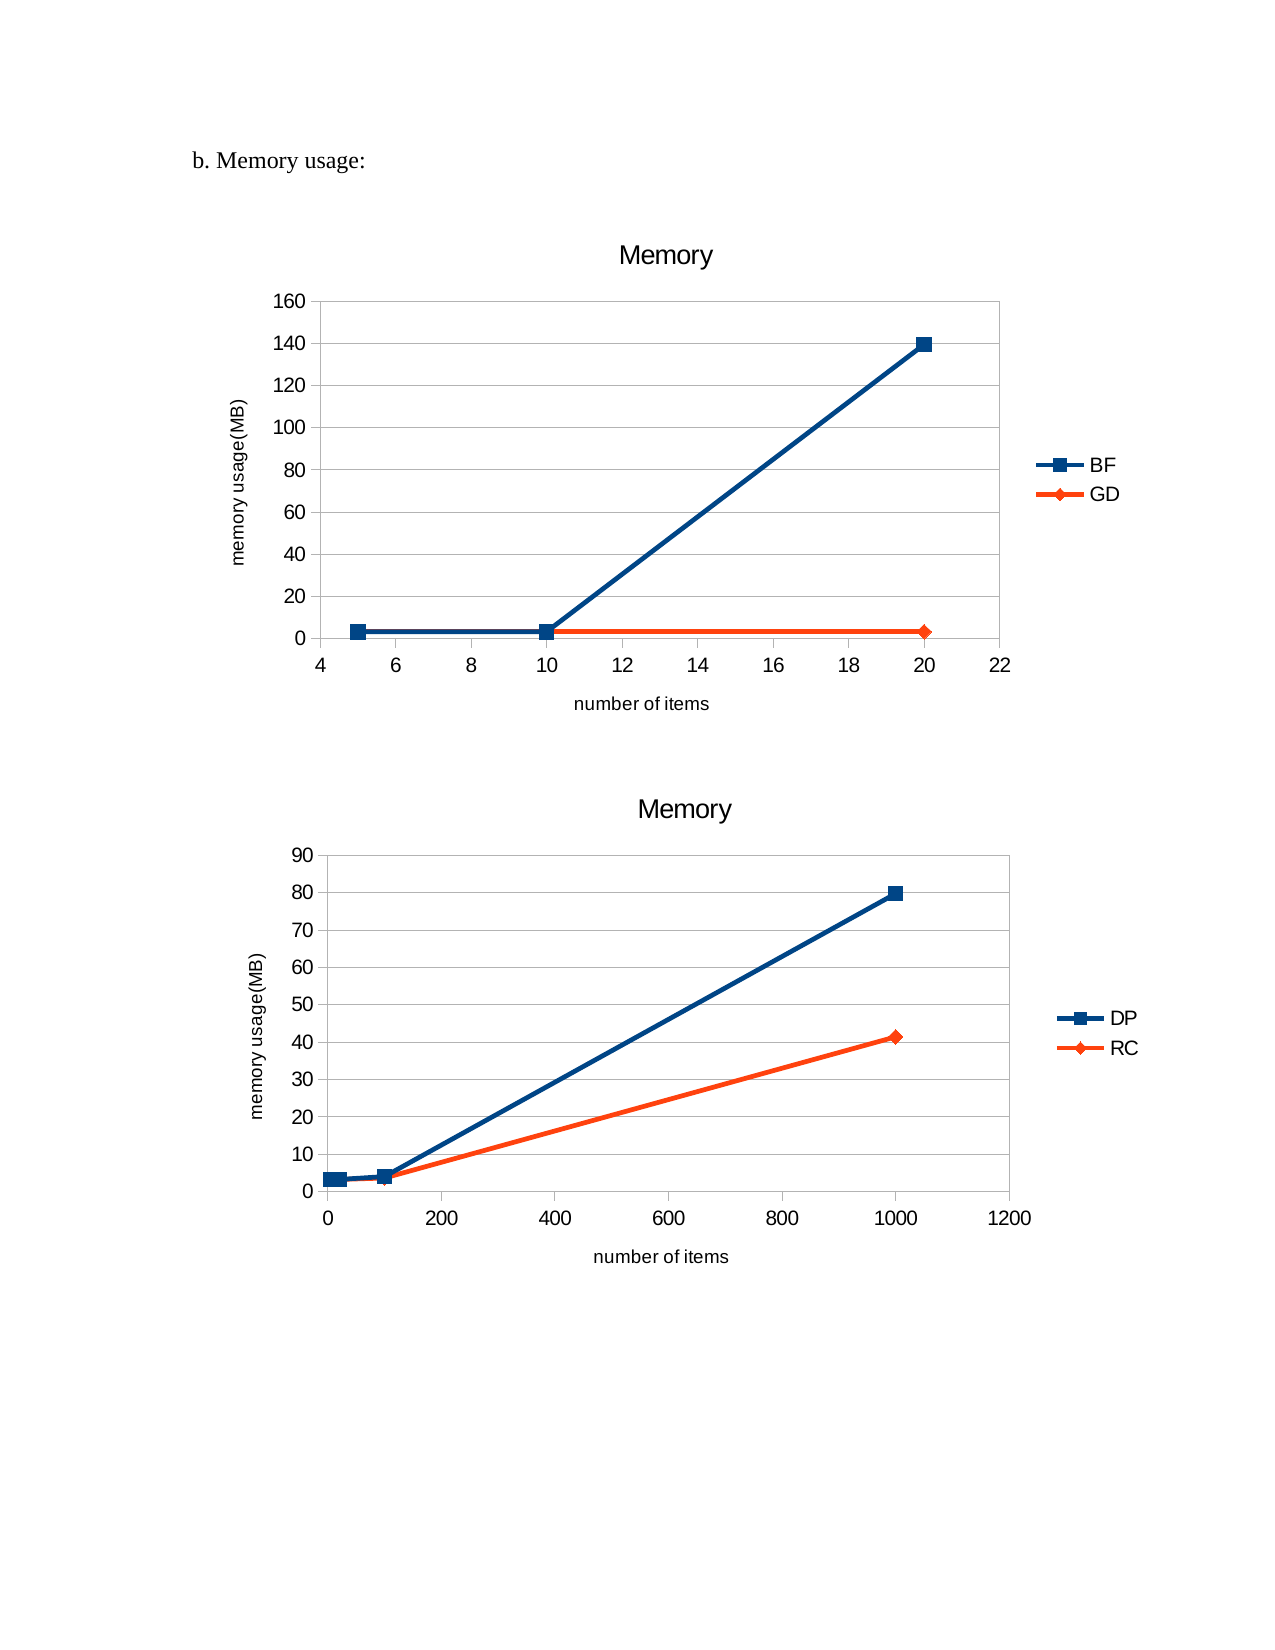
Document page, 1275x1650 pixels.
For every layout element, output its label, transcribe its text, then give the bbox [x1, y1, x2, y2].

text b. Memory usage: [118, 146, 1157, 173]
